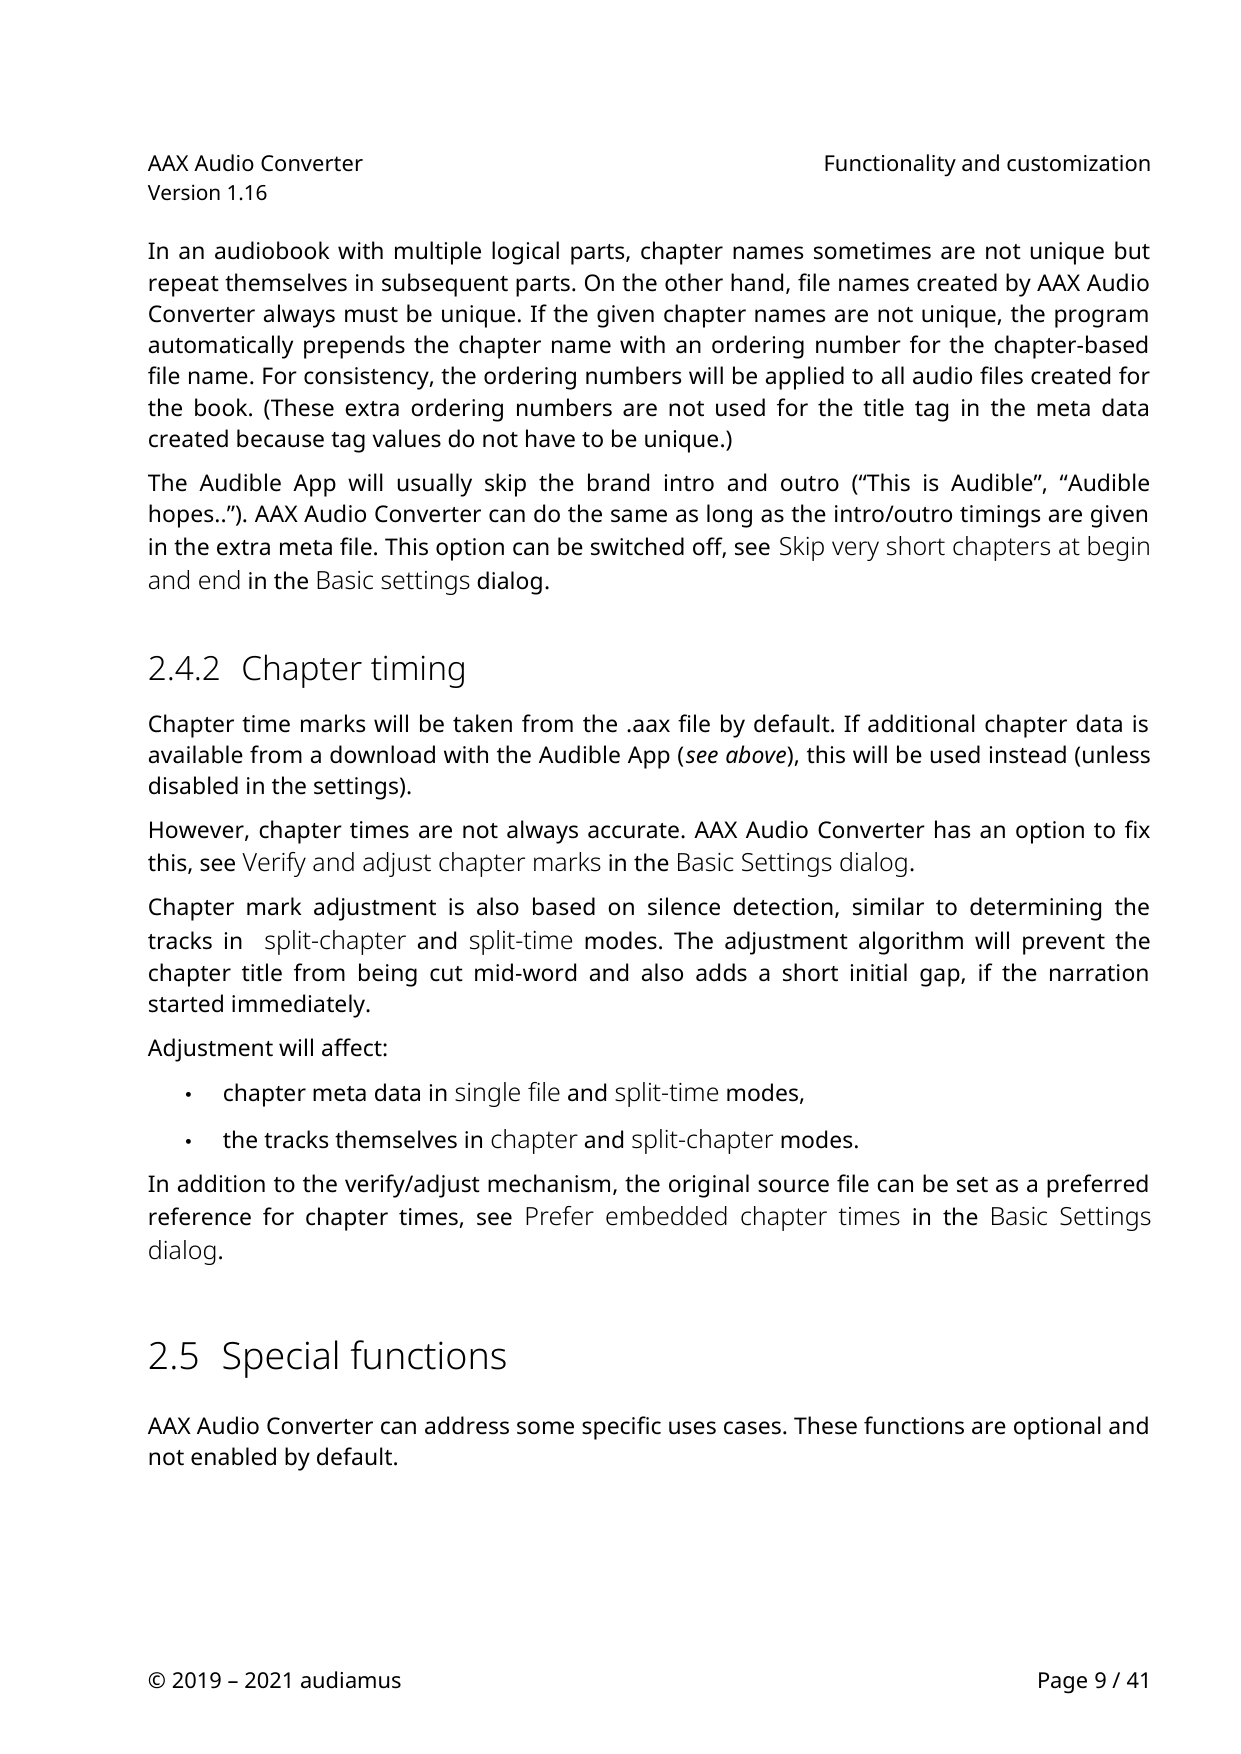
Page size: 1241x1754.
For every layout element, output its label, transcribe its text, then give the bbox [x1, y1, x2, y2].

list the tracks themselves in chapter and split-chapter modes. [185, 1121, 1152, 1155]
list chapter meta data in single file and split-time modes, [185, 1075, 1152, 1109]
text Chapter mark adjustment is also based on silence detection, similar to determining the tracks in split-chapter and split-time modes. The adjustment algorithm will prevent the chapter title from being cut mid-word and also adds a short initial gap, if the narration started immediately. [148, 891, 1152, 1019]
text In an audiobook with multiple logical parts, chapter names sometimes are not unique but repeat themselves in subsequent parts. On the other hand, file names created by AAX Audio Converter always must be unique. If the given chapter names are not unique, the program automatically prepends the chapter name with an ordering number for the chapter-based file name. For consistency, the ordering numbers will be applied to all audio files created for the book. (These extra ordering numbers are not used for the title tag in the meta data created because tag values do not have to be unique.) [148, 235, 1152, 454]
subtitle Special functions [148, 1329, 1152, 1381]
text Chapter time marks will be taken from the .aax file by default. If additional chapter data is available from a download with the Audible App (see above), this will be used instead (unless disabled in the settings). [148, 708, 1152, 801]
text AAX Audio Converter can address some specific uses cases. These functions are optional and not enabled by default. [148, 1410, 1152, 1473]
text The Audible App will usually skip the brand intro and outro (“This is Audible”, “Audible hopes..”). AAX Audio Converter can do the same as long as the intro/outro timings are given in the extra meta file. This option can be switched off, see Skip very short chapters at begin and end in the Basic settings dialog. [148, 466, 1152, 597]
text Adjustment will affect: [148, 1031, 1152, 1063]
text However, chapter times are not always accurate. AAX Audio Converter has an option to fix this, see Verify and adjust chapter marks in the Basic Settings dialog. [148, 814, 1152, 879]
subtitle Chapter timing [148, 645, 1152, 690]
text In addition to the verify/adjust mechanism, the original source file can be set as a preferred reference for chapter times, see Prefer embedded chapter times in the Basic Settings dialog. [148, 1168, 1152, 1267]
